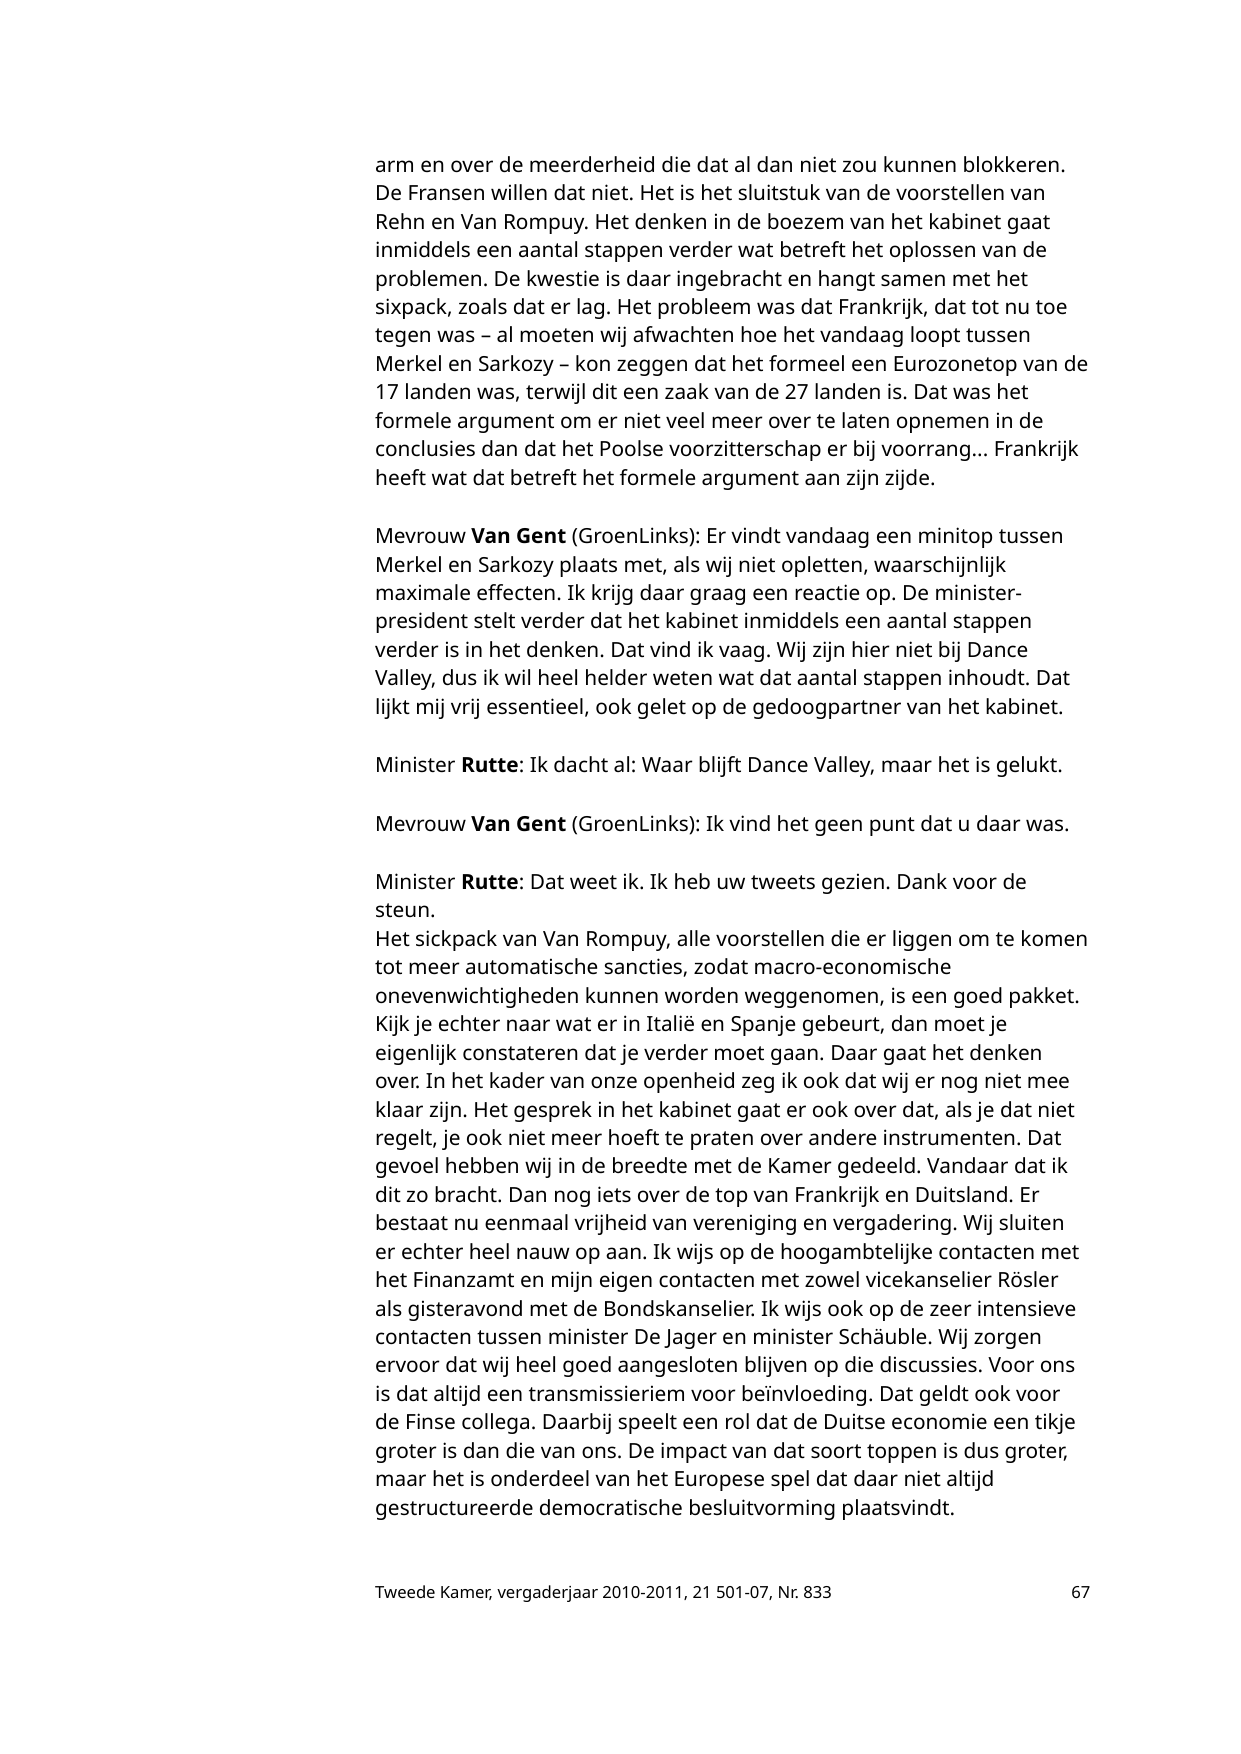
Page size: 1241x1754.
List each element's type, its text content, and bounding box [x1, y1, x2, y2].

text Minister Rutte: Dat weet ik. Ik heb uw tweets gezien. Dank voor de steun. [375, 867, 1090, 924]
text Het sickpack van Van Rompuy, alle voorstellen die er liggen om te komen tot meer automatische sancties, zodat macro-economische onevenwichtigheden kunnen worden weggenomen, is een goed pakket. Kijk je echter naar wat er in Italië en Spanje gebeurt, dan moet je eigenlijk constateren dat je verder moet gaan. Daar gaat het denken over. In het kader van onze openheid zeg ik ook dat wij er nog niet mee klaar zijn. Het gesprek in het kabinet gaat er ook over dat, als je dat niet regelt, je ook niet meer hoeft te praten over andere instrumenten. Dat gevoel hebben wij in de breedte met de Kamer gedeeld. Vandaar dat ik dit zo bracht. Dan nog iets over de top van Frankrijk en Duitsland. Er bestaat nu eenmaal vrijheid van vereniging en vergadering. Wij sluiten er echter heel nauw op aan. Ik wijs op de hoogambtelijke contacten met het Finanzamt en mijn eigen contacten met zowel vicekanselier Rösler als gisteravond met de Bondskanselier. Ik wijs ook op de zeer intensieve contacten tussen minister De Jager en minister Schäuble. Wij zorgen ervoor dat wij heel goed aangesloten blijven op die discussies. Voor ons is dat altijd een transmissieriem voor beïnvloeding. Dat geldt ook voor de Finse collega. Daarbij speelt een rol dat de Duitse economie een tikje groter is dan die van ons. De impact van dat soort toppen is dus groter, maar het is onderdeel van het Europese spel dat daar niet altijd gestructureerde democratische besluitvorming plaatsvindt. [375, 924, 1090, 1521]
text Minister Rutte: Ik dacht al: Waar blijft Dance Valley, maar het is gelukt. [375, 750, 1090, 779]
text Mevrouw Van Gent (GroenLinks): Ik vind het geen punt dat u daar was. [375, 809, 1090, 837]
text Mevrouw Van Gent (GroenLinks): Er vindt vandaag een minitop tussen Merkel en Sarkozy plaats met, als wij niet opletten, waarschijnlijk maximale effecten. Ik krijg daar graag een reactie op. De minister-president stelt verder dat het kabinet inmiddels een aantal stappen verder is in het denken. Dat vind ik vaag. Wij zijn hier niet bij Dance Valley, dus ik wil heel helder weten wat dat aantal stappen inhoudt. Dat lijkt mij vrij essentieel, ook gelet op de gedoogpartner van het kabinet. [375, 521, 1090, 720]
text arm en over de meerderheid die dat al dan niet zou kunnen blokkeren. De Fransen willen dat niet. Het is het sluitstuk van de voorstellen van Rehn en Van Rompuy. Het denken in de boezem van het kabinet gaat inmiddels een aantal stappen verder wat betreft het oplossen van de problemen. De kwestie is daar ingebracht en hangt samen met het sixpack, zoals dat er lag. Het probleem was dat Frankrijk, dat tot nu toe tegen was – al moeten wij afwachten hoe het vandaag loopt tussen Merkel en Sarkozy – kon zeggen dat het formeel een Eurozonetop van de 17 landen was, terwijl dit een zaak van de 27 landen is. Dat was het formele argument om er niet veel meer over te laten opnemen in de conclusies dan dat het Poolse voorzitterschap er bij voorrang... Frankrijk heeft wat dat betreft het formele argument aan zijn zijde. [375, 150, 1090, 491]
